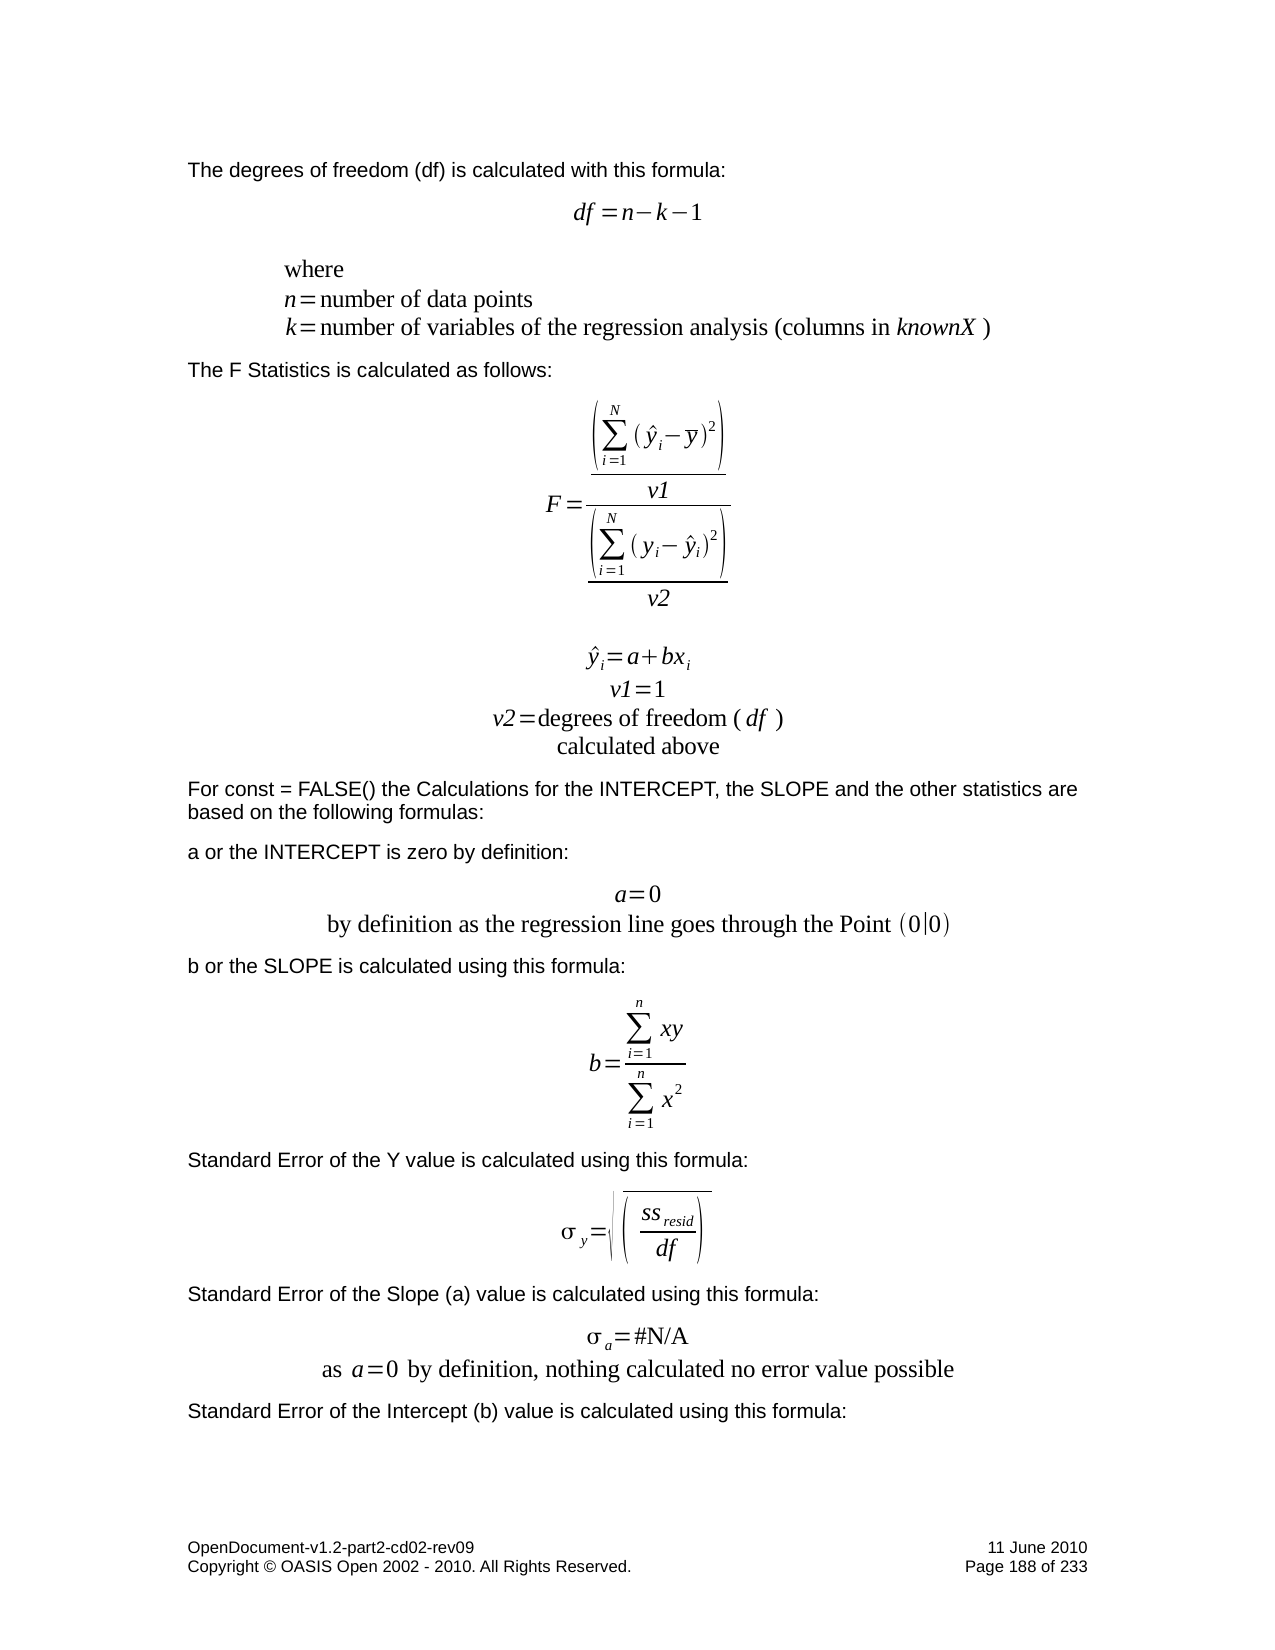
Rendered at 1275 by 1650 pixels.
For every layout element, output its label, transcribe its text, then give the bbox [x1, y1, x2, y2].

text a or the INTERCEPT is zero by definition: [187, 841, 1088, 864]
text The degrees of freedom (df) is calculated with this formula: [187, 158, 1088, 182]
text Standard Error of the Slope (a) value is calculated using this formula: [187, 1283, 1088, 1306]
text Standard Error of the Y value is calculated using this formula: [187, 1149, 1088, 1172]
text b or the SLOPE is calculated using this formula: [187, 955, 1088, 978]
text Standard Error of the Intercept (b) value is calculated using this formula: [187, 1399, 1088, 1423]
text The F Statistics is calculated as follows: [187, 359, 1088, 382]
text For const = FALSE() the Calculations for the INTERCEPT, the SLOPE and the other statistics are based on the following formulas: [187, 777, 1088, 824]
